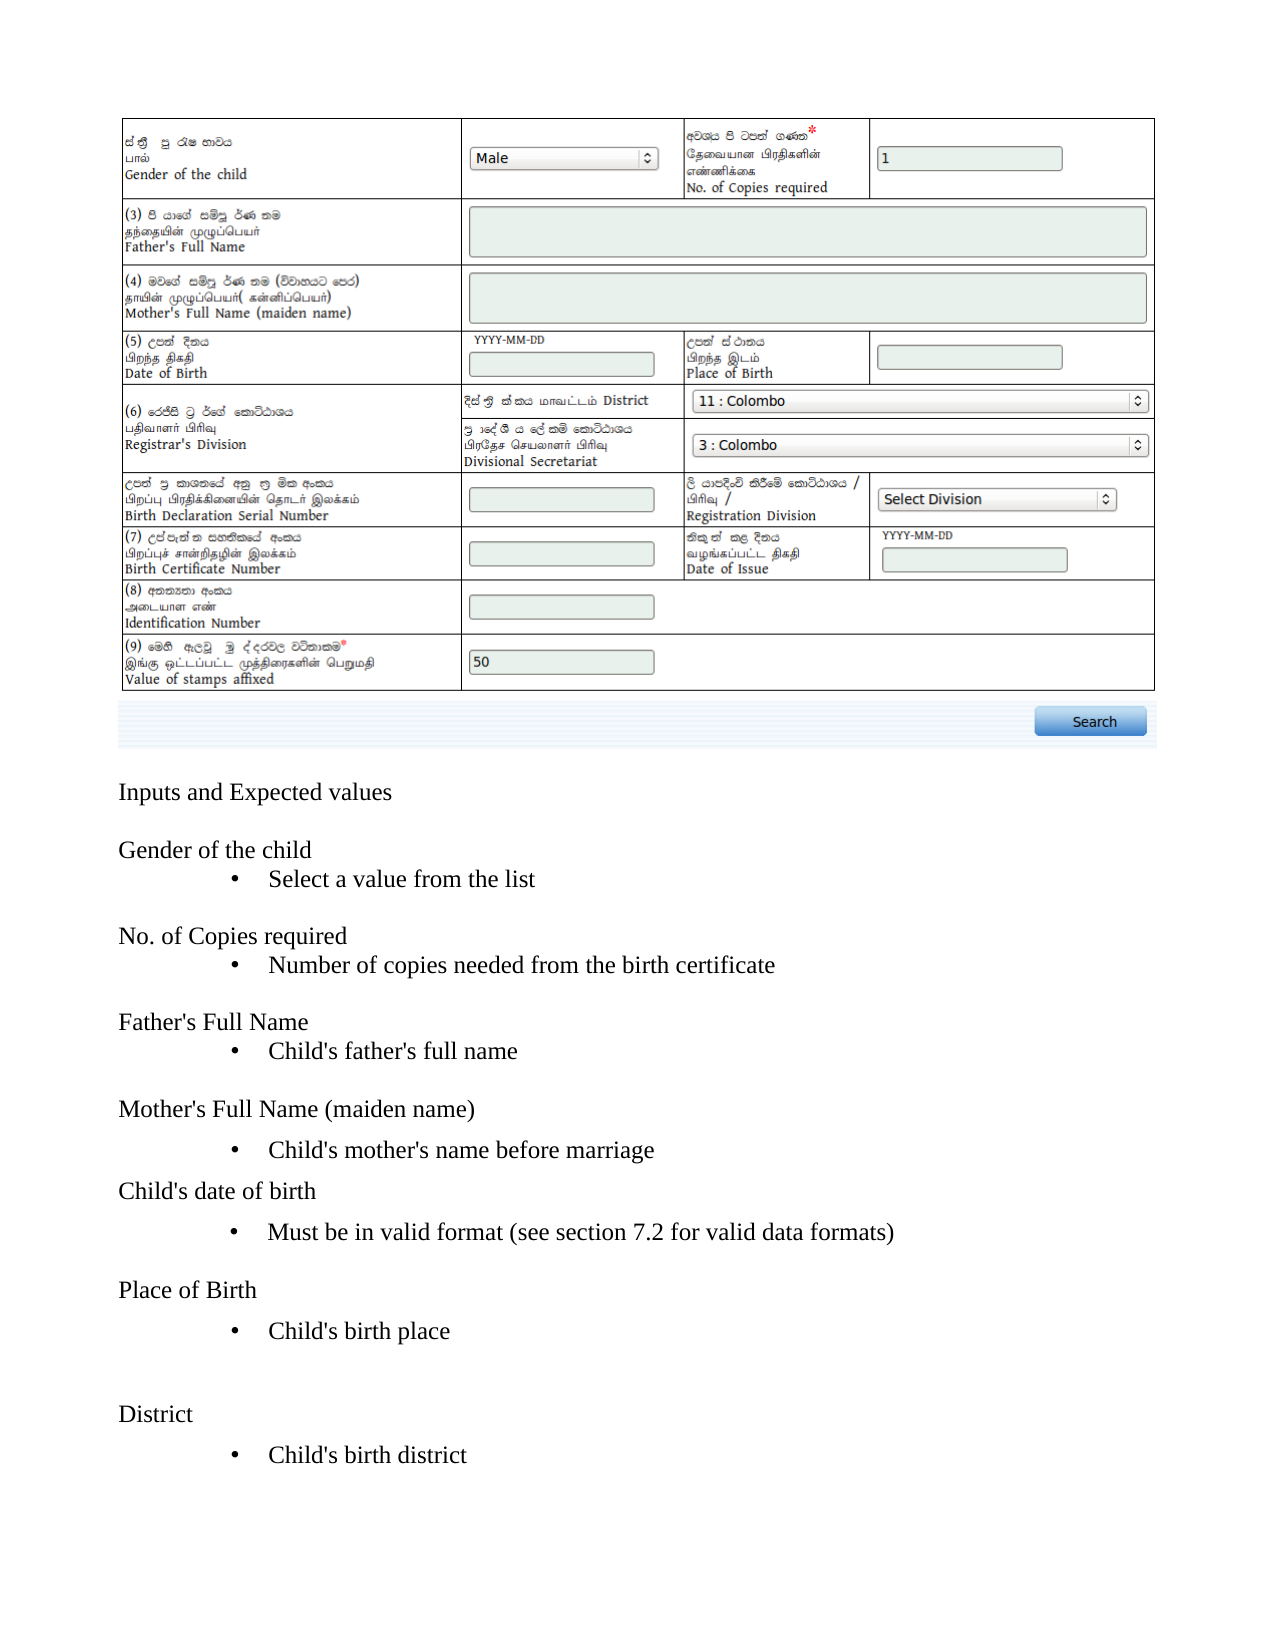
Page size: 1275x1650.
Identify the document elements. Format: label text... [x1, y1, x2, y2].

text Place of Birth [118, 1275, 1157, 1304]
text District [118, 1399, 1157, 1427]
picture [118, 118, 1157, 749]
text Father's Full Name [118, 1007, 1157, 1036]
text Mother's Full Name (maiden name) [118, 1094, 1157, 1122]
text Inputs and Expected values [118, 777, 1157, 806]
text Gender of the child [118, 835, 1157, 864]
list Select a value from the list [231, 864, 1157, 892]
list Must be in valid format (see section 7.2 for valid data formats) [229, 1217, 1157, 1246]
text No. of Copies required [118, 921, 1157, 950]
list Number of copies needed from the birth certificate [231, 950, 1157, 979]
list Child's birth district [231, 1440, 1157, 1469]
list Child's mother's name before marriage [231, 1135, 1157, 1164]
text Child's date of birth [118, 1176, 1157, 1205]
list Child's father's full name [231, 1036, 1157, 1065]
list Child's birth place [231, 1316, 1157, 1345]
